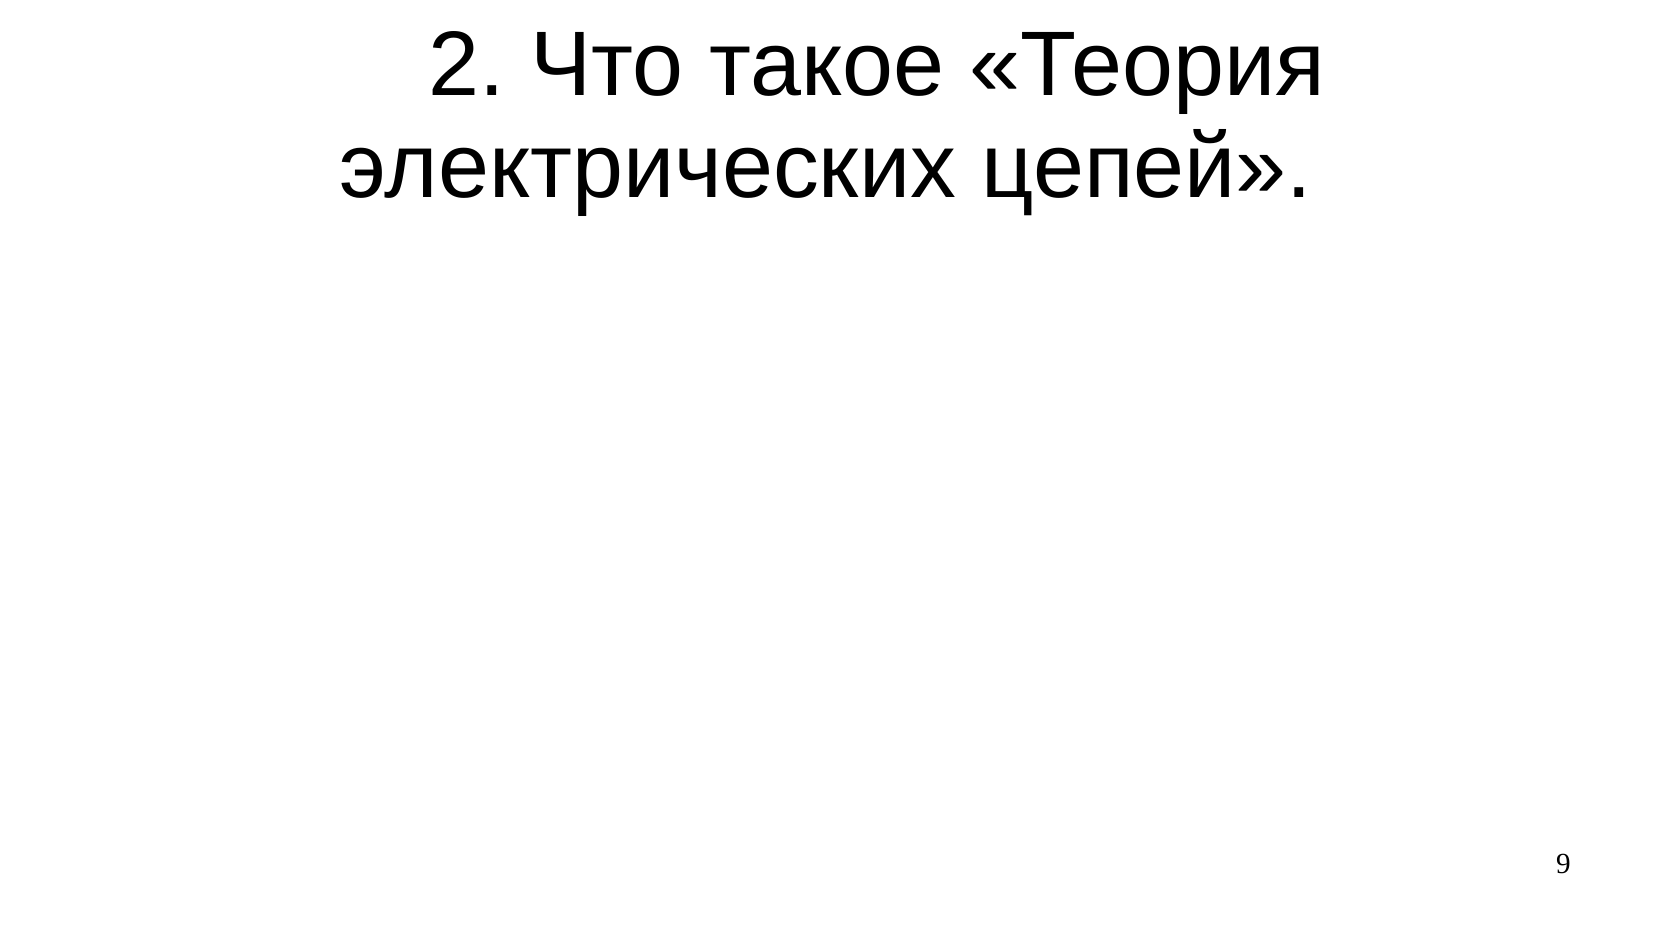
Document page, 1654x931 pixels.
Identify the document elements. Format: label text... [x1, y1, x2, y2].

title 2. Что такое «Теория электрических цепей». [82, 12, 1571, 218]
